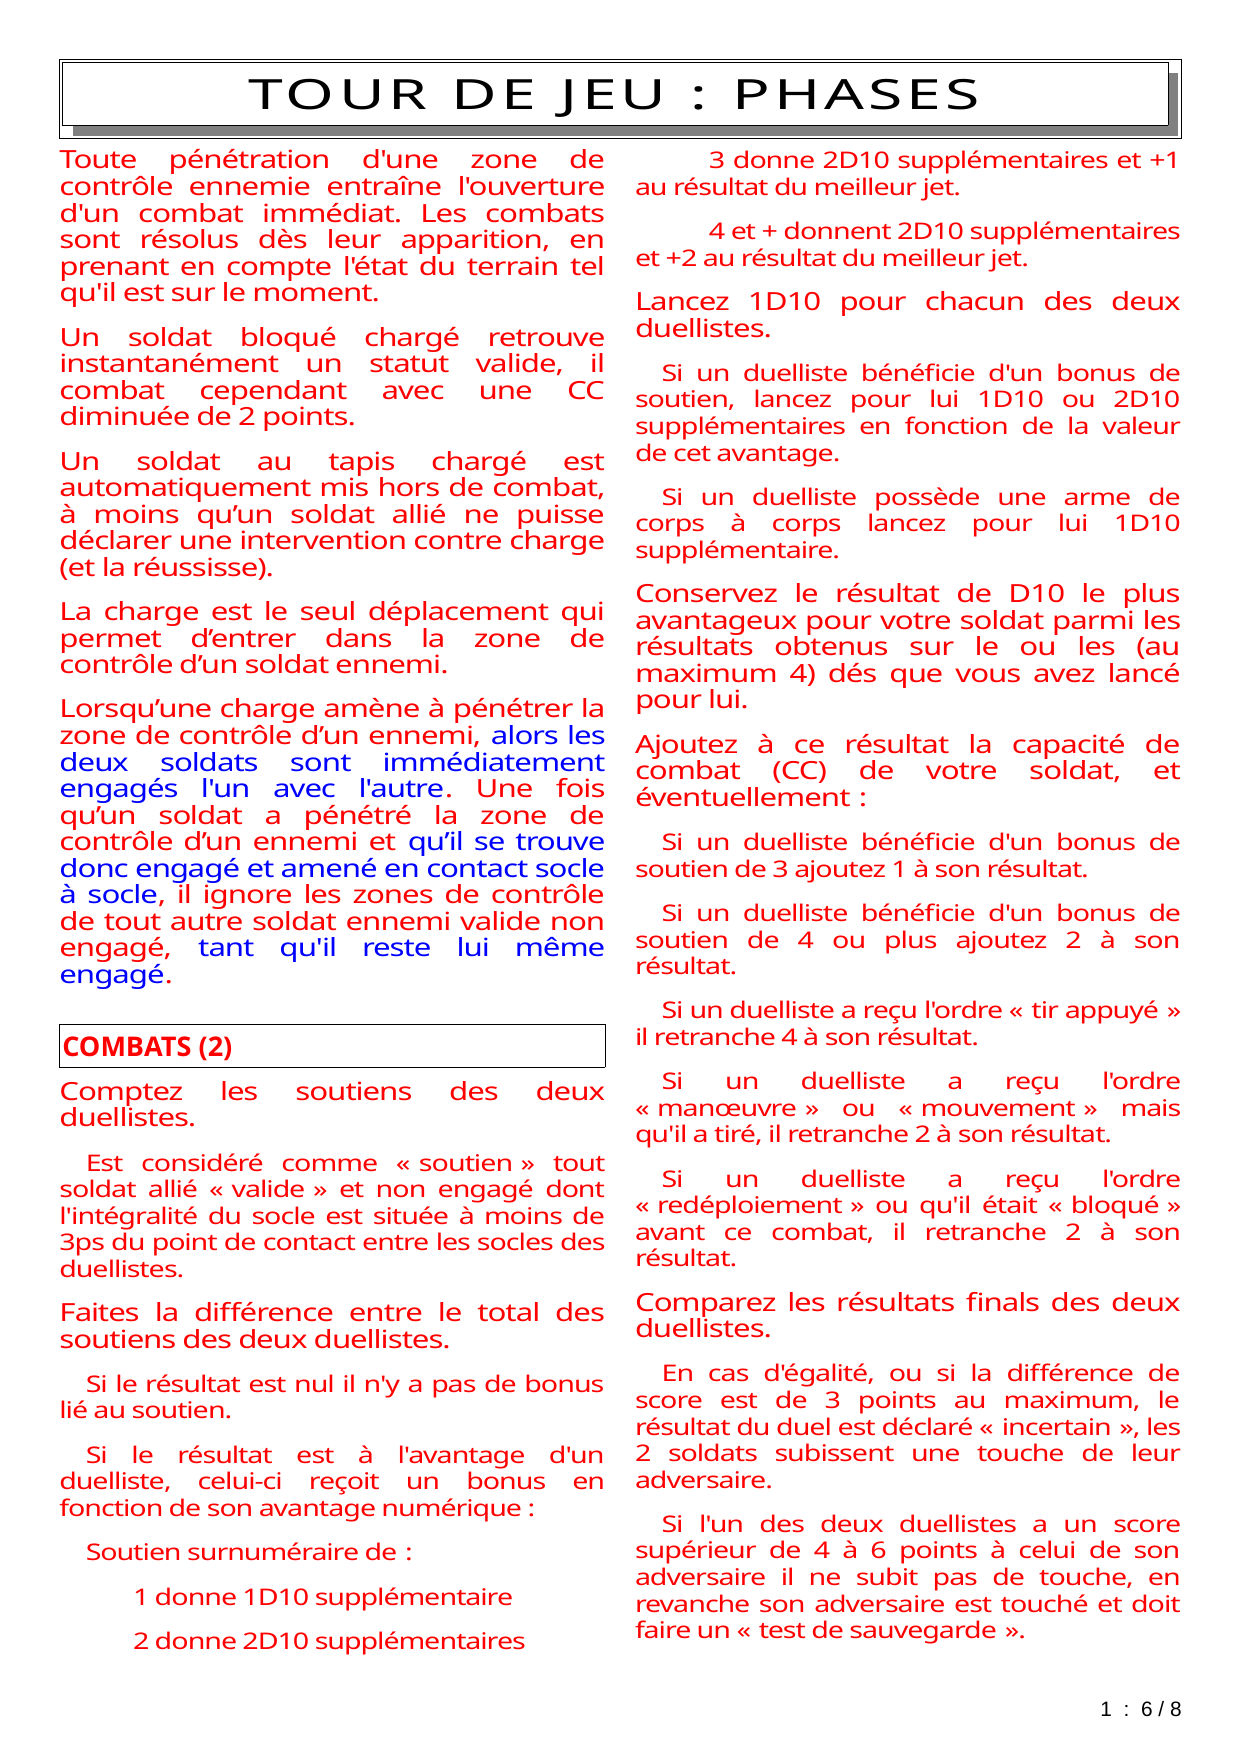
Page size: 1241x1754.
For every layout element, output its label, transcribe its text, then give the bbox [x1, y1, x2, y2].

text Lorsqu’une charge amène à pénétrer la zone de contrôle d’un ennemi, alors les deux soldats sont immédiatement engagés l'un avec l'autre. Une fois qu’un soldat a pénétré la zone de contrôle d’un ennemi et qu’il se trouve donc engagé et amené en contact socle à socle, il ignore les zones de contrôle de tout autre soldat ennemi valide non engagé, tant qu'il reste lui même engagé. [59, 697, 605, 989]
text Un soldat au tapis chargé est automatiquement mis hors de combat, à moins qu’un soldat allié ne puisse déclarer une intervention contre charge (et la réussisse). [59, 449, 605, 581]
text En cas d'égalité, ou si la différence de score est de 3 points au maximum, le résultat du duel est déclaré « incertain », les 2 soldats subissent une touche de leur adversaire. [635, 1361, 1181, 1493]
text Conservez le résultat de D10 le plus avantageux pour votre soldat parmi les résultats obtenus sur le ou les (au maximum 4) dés que vous avez lancé pour lui. [635, 581, 1181, 714]
text La charge est le seul déplacement qui permet d’entrer dans la zone de contrôle d’un soldat ennemi. [59, 599, 605, 679]
text Lancez 1D10 pour chacun des deux duellistes. [635, 289, 1181, 342]
text Si l'un des deux duellistes a un score supérieur de 4 à 6 points à celui de son adversaire il ne subit pas de touche, en revanche son adversaire est touché et doit faire un « test de sauvegarde ». [635, 1511, 1181, 1644]
text Un soldat bloqué chargé retrouve instantanément un statut valide, il combat cependant avec une CC diminuée de 2 points. [59, 325, 605, 431]
text Si un duelliste a reçu l'ordre « manœuvre » ou « mouvement » mais qu'il a tiré, il retranche 2 à son résultat. [635, 1068, 1181, 1148]
text 3 donne 2D10 supplémentaires et +1 au résultat du meilleur jet. [635, 148, 1181, 201]
text Si le résultat est à l'avantage d'un duelliste, celui-ci reçoit un bonus en fonction de son avantage numérique : [59, 1442, 605, 1522]
text 4 et + donnent 2D10 supplémentaires et +2 au résultat du meilleur jet. [635, 218, 1181, 272]
text Soutien surnuméraire de : [59, 1539, 605, 1566]
text Toute pénétration d'une zone de contrôle ennemie entraîne l'ouverture d'un combat immédiat. Les combats sont résolus dès leur apparition, en prenant en compte l'état du terrain tel qu'il est sur le moment. [59, 148, 605, 307]
text Comptez les soutiens des deux duellistes. [59, 1079, 605, 1132]
text Comparez les résultats finals des deux duellistes. [635, 1290, 1181, 1343]
text 1 donne 1D10 supplémentaire [59, 1584, 605, 1610]
text 2 donne 2D10 supplémentaires [59, 1628, 605, 1654]
text Faites la différence entre le total des soutiens des deux duellistes. [59, 1300, 605, 1353]
text Est considéré comme « soutien » tout soldat allié « valide » et non engagé dont l'intégralité du socle est située à moins de 3ps du point de contact entre les socles des duellistes. [59, 1150, 605, 1283]
text Si un duelliste a reçu l'ordre « tir appuyé » il retranche 4 à son résultat. [635, 998, 1181, 1051]
text Si un duelliste bénéficie d'un bonus de soutien de 3 ajoutez 1 à son résultat. [635, 829, 1181, 882]
text Si un duelliste possède une arme de corps à corps lancez pour lui 1D10 supplémentaire. [635, 484, 1181, 564]
text Si un duelliste bénéficie d'un bonus de soutien de 4 ou plus ajoutez 2 à son résultat. [635, 900, 1181, 980]
text Ajoutez à ce résultat la capacité de combat (CC) de votre soldat, et éventuellement : [635, 732, 1181, 812]
title combats (2) [60, 1025, 605, 1067]
text Si un duelliste a reçu l'ordre « redéploiement » ou qu'il était « bloqué » avant ce combat, il retranche 2 à son résultat. [635, 1166, 1181, 1272]
text Si le résultat est nul il n'y a pas de bonus lié au soutien. [59, 1371, 605, 1424]
text Si un duelliste bénéficie d'un bonus de soutien, lancez pour lui 1D10 ou 2D10 supplémentaires en fonction de la valeur de cet avantage. [635, 360, 1181, 466]
